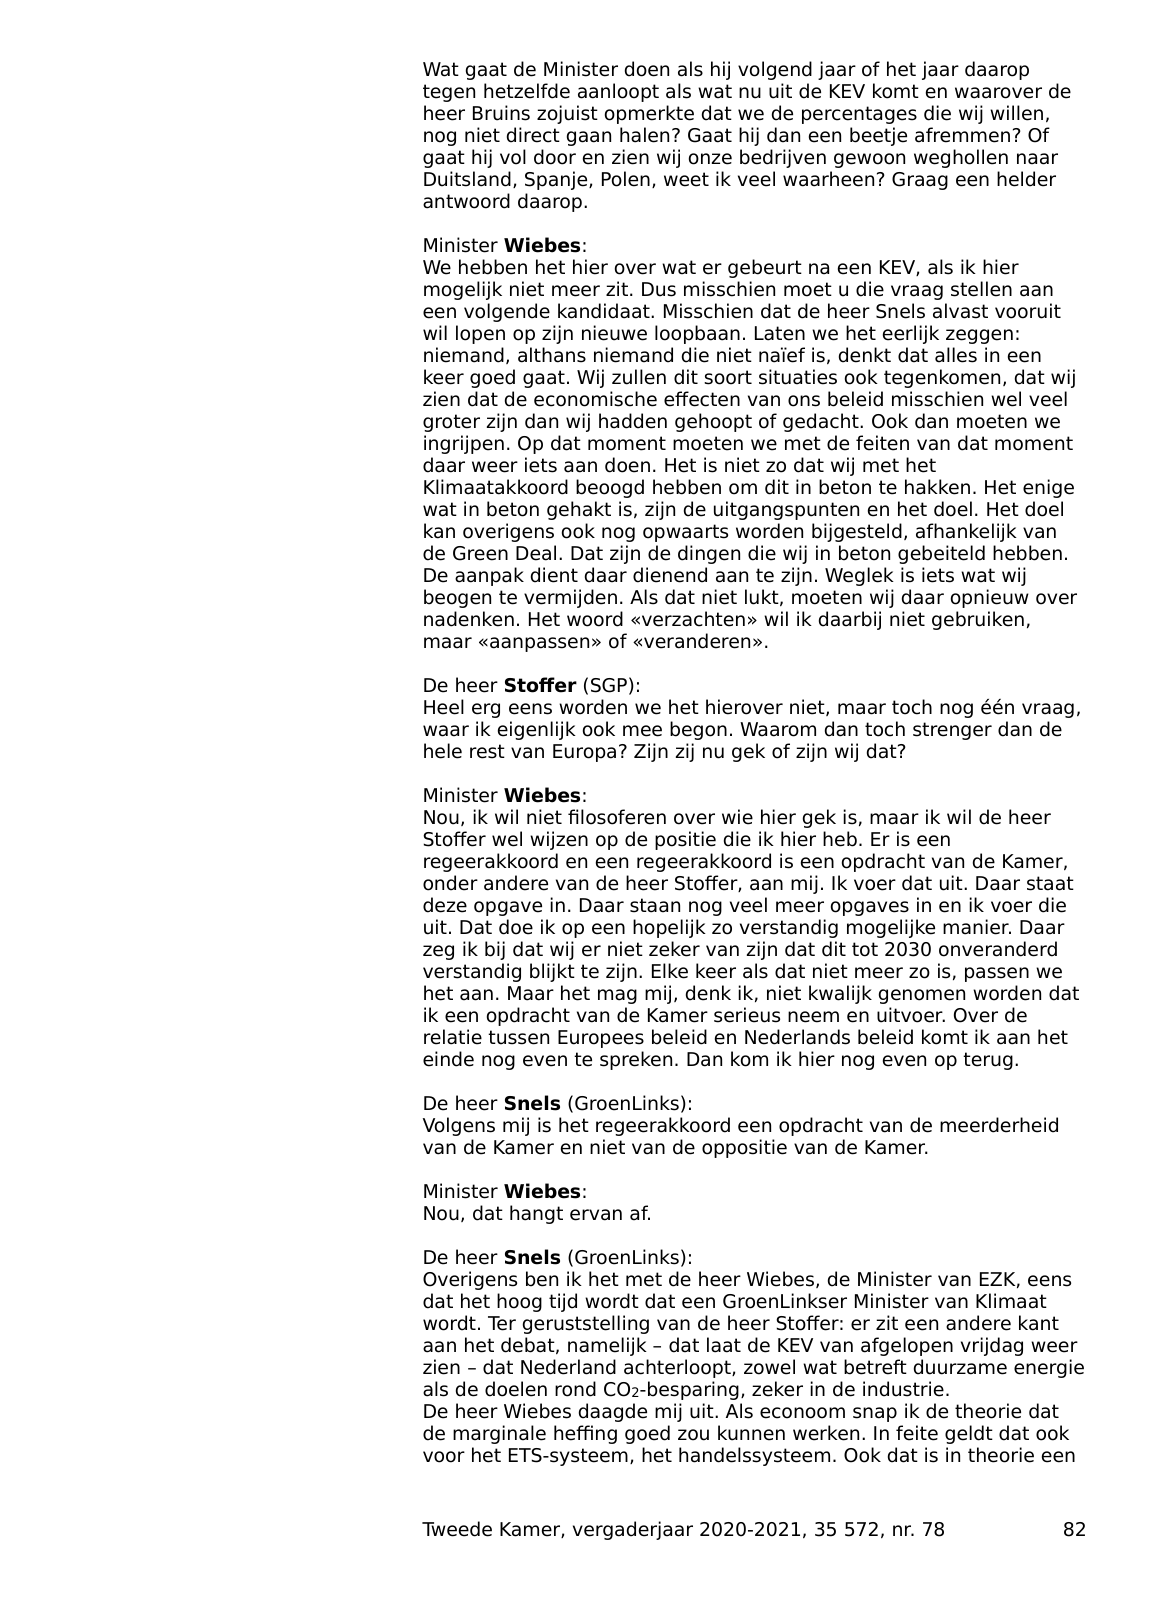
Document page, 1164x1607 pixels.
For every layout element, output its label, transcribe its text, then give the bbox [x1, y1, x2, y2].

text Nou, ik wil niet filosoferen over wie hier gek is, maar ik wil de heer Stoffer wel wijzen op de positie die ik hier heb. Er is een regeerakkoord en een regeerakkoord is een opdracht van de Kamer, onder andere van de heer Stoffer, aan mij. Ik voer dat uit. Daar staat deze opgave in. Daar staan nog veel meer opgaves in en ik voer die uit. Dat doe ik op een hopelijk zo verstandig mogelijke manier. Daar zeg ik bij dat wij er niet zeker van zijn dat dit tot 2030 onveranderd verstandig blijkt te zijn. Elke keer als dat niet meer zo is, passen we het aan. Maar het mag mij, denk ik, niet kwalijk genomen worden dat ik een opdracht van de Kamer serieus neem en uitvoer. Over de relatie tussen Europees beleid en Nederlands beleid komt ik aan het einde nog even te spreken. Dan kom ik hier nog even op terug. [422, 807, 1087, 1071]
text De heer Snels (GroenLinks): [422, 1247, 1087, 1269]
text Overigens ben ik het met de heer Wiebes, de Minister van EZK, eens dat het hoog tijd wordt dat een GroenLinkser Minister van Klimaat wordt. Ter geruststelling van de heer Stoffer: er zit een andere kant aan het debat, namelijk – dat laat de KEV van afgelopen vrijdag weer zien – dat Nederland achterloopt, zowel wat betreft duurzame energie als de doelen rond CO2-besparing, zeker in de industrie. [422, 1269, 1087, 1401]
text De heer Wiebes daagde mij uit. Als econoom snap ik de theorie dat de marginale heffing goed zou kunnen werken. In feite geldt dat ook voor het ETS-systeem, het handelssysteem. Ook dat is in theorie een [422, 1401, 1087, 1467]
text Minister Wiebes: [422, 785, 1087, 807]
text Wat gaat de Minister doen als hij volgend jaar of het jaar daarop tegen hetzelfde aanloopt als wat nu uit de KEV komt en waarover de heer Bruins zojuist opmerkte dat we de percentages die wij willen, nog niet direct gaan halen? Gaat hij dan een beetje afremmen? Of gaat hij vol door en zien wij onze bedrijven gewoon weghollen naar Duitsland, Spanje, Polen, weet ik veel waarheen? Graag een helder antwoord daarop. [422, 59, 1087, 213]
text Minister Wiebes: [422, 235, 1087, 257]
text Volgens mij is het regeerakkoord een opdracht van de meerderheid van de Kamer en niet van de oppositie van de Kamer. [422, 1115, 1087, 1159]
text Minister Wiebes: [422, 1181, 1087, 1203]
text De heer Stoffer (SGP): [422, 675, 1087, 697]
text We hebben het hier over wat er gebeurt na een KEV, als ik hier mogelijk niet meer zit. Dus misschien moet u die vraag stellen aan een volgende kandidaat. Misschien dat de heer Snels alvast vooruit wil lopen op zijn nieuwe loopbaan. Laten we het eerlijk zeggen: niemand, althans niemand die niet naïef is, denkt dat alles in een keer goed gaat. Wij zullen dit soort situaties ook tegenkomen, dat wij zien dat de economische effecten van ons beleid misschien wel veel groter zijn dan wij hadden gehoopt of gedacht. Ook dan moeten we ingrijpen. Op dat moment moeten we met de feiten van dat moment daar weer iets aan doen. Het is niet zo dat wij met het Klimaatakkoord beoogd hebben om dit in beton te hakken. Het enige wat in beton gehakt is, zijn de uitgangspunten en het doel. Het doel kan overigens ook nog opwaarts worden bijgesteld, afhankelijk van de Green Deal. Dat zijn de dingen die wij in beton gebeiteld hebben. De aanpak dient daar dienend aan te zijn. Weglek is iets wat wij beogen te vermijden. Als dat niet lukt, moeten wij daar opnieuw over nadenken. Het woord «verzachten» wil ik daarbij niet gebruiken, maar «aanpassen» of «veranderen». [422, 257, 1087, 653]
text De heer Snels (GroenLinks): [422, 1093, 1087, 1115]
text Nou, dat hangt ervan af. [422, 1203, 1087, 1225]
text Heel erg eens worden we het hierover niet, maar toch nog één vraag, waar ik eigenlijk ook mee begon. Waarom dan toch strenger dan de hele rest van Europa? Zijn zij nu gek of zijn wij dat? [422, 697, 1087, 763]
